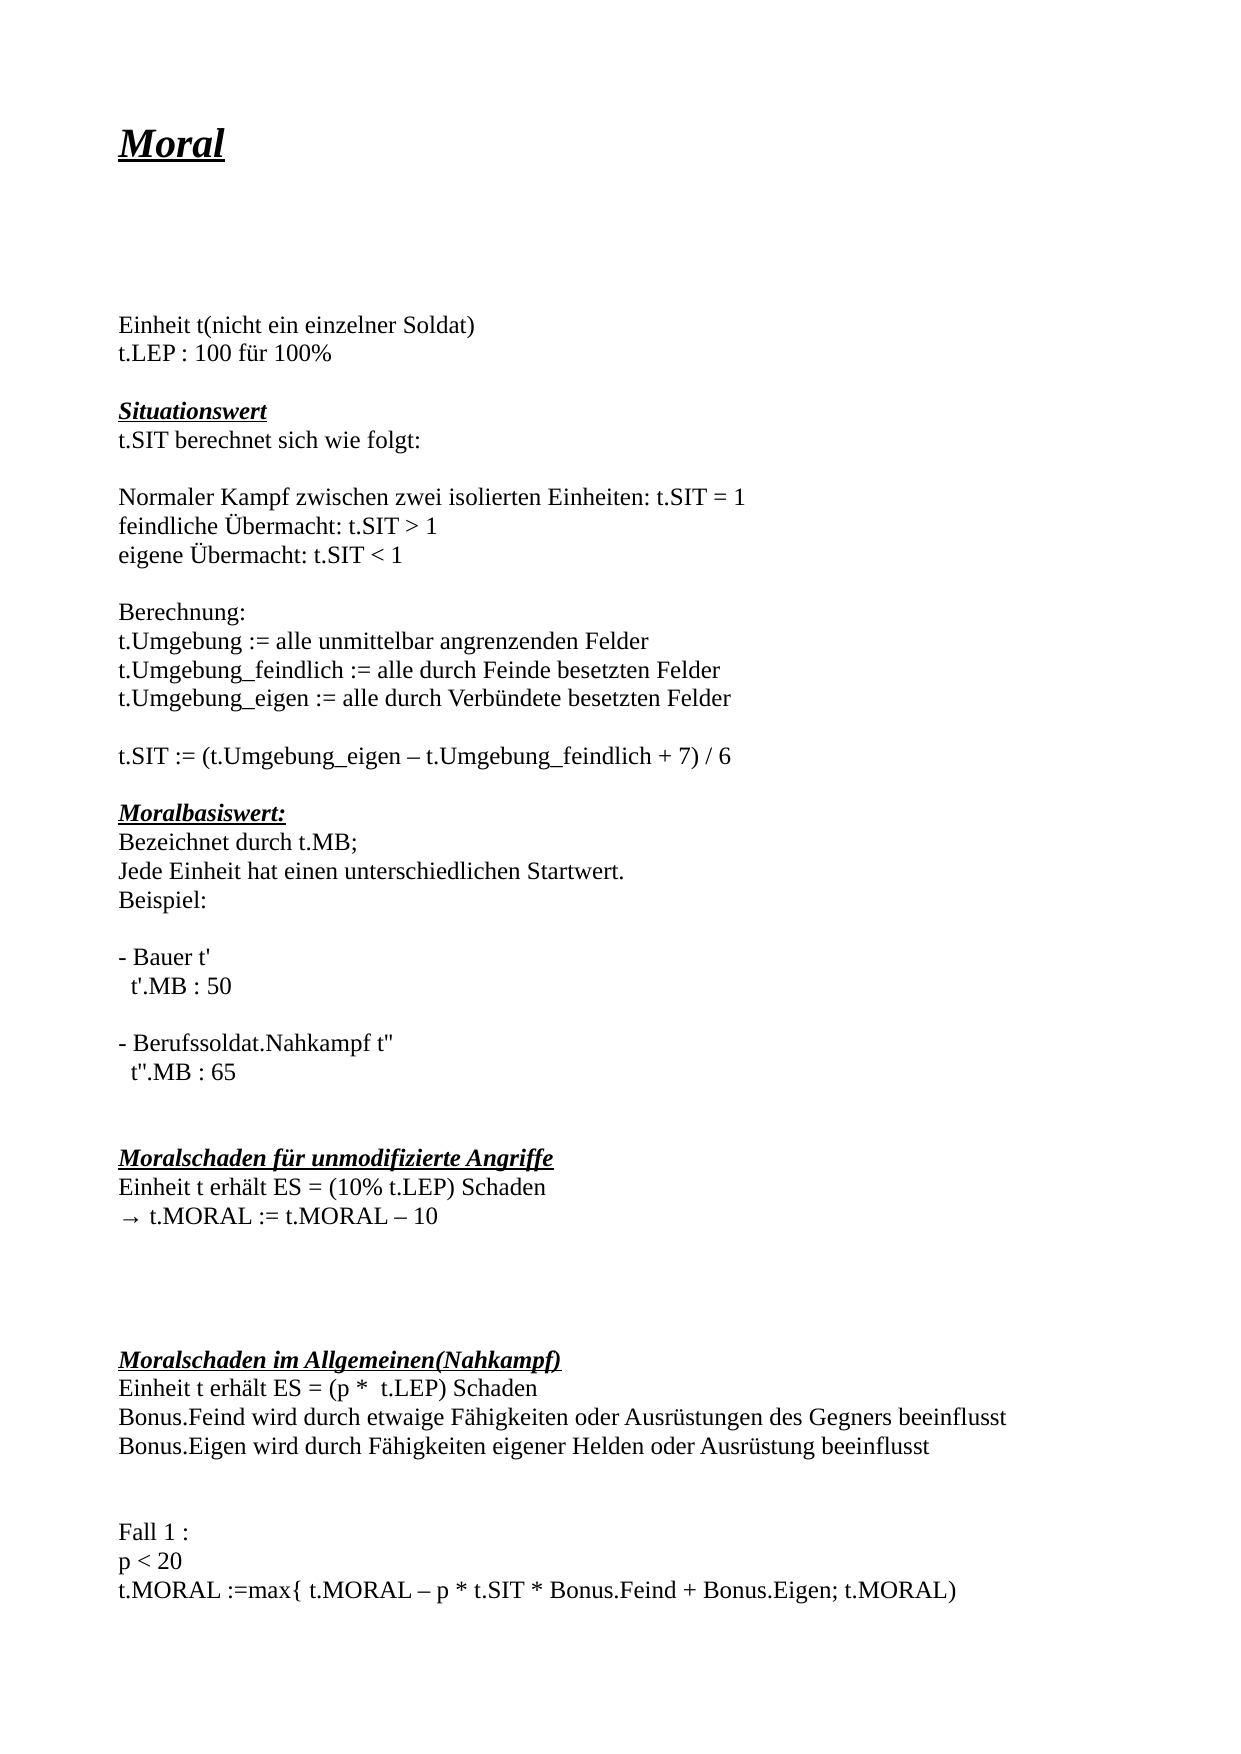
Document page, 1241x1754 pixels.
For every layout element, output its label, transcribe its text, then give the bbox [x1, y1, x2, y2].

text - Berufssoldat.Nahkampf t'' [118, 1028, 1122, 1057]
text t.MORAL :=max{ t.MORAL – p * t.SIT * Bonus.Feind + Bonus.Eigen; t.MORAL) [118, 1575, 1122, 1603]
text t.Umgebung_feindlich := alle durch Feinde besetzten Felder [118, 655, 1122, 683]
text Moral [118, 118, 1122, 166]
text Bonus.Eigen wird durch Fähigkeiten eigener Helden oder Ausrüstung beeinflusst [118, 1431, 1122, 1460]
text - Bauer t' [118, 942, 1122, 971]
text Fall 1 : [118, 1517, 1122, 1546]
text eigene Übermacht: t.SIT < 1 [118, 540, 1122, 568]
text Moralschaden im Allgemeinen(Nahkampf) [118, 1345, 1122, 1373]
text p < 20 [118, 1546, 1122, 1575]
text Moralschaden für unmodifizierte Angriffe [118, 1143, 1122, 1172]
text Situationswert [118, 396, 1122, 425]
text → t.MORAL := t.MORAL – 10 [118, 1201, 1122, 1230]
text Berechnung: [118, 597, 1122, 626]
text Beispiel: [118, 885, 1122, 913]
text Einheit t erhält ES = (10% t.LEP) Schaden [118, 1172, 1122, 1201]
text t.Umgebung := alle unmittelbar angrenzenden Felder [118, 626, 1122, 655]
text Moralbasiswert: [118, 798, 1122, 827]
text t.SIT := (t.Umgebung_eigen – t.Umgebung_feindlich + 7) / 6 [118, 741, 1122, 770]
text Einheit t(nicht ein einzelner Soldat) [118, 310, 1122, 338]
text t.Umgebung_eigen := alle durch Verbündete besetzten Felder [118, 683, 1122, 712]
text t.SIT berechnet sich wie folgt: [118, 425, 1122, 453]
text t''.MB : 65 [118, 1057, 1122, 1086]
text Jede Einheit hat einen unterschiedlichen Startwert. [118, 856, 1122, 885]
text t'.MB : 50 [118, 971, 1122, 1000]
text feindliche Übermacht: t.SIT > 1 [118, 511, 1122, 540]
text Einheit t erhält ES = (p * t.LEP) Schaden [118, 1373, 1122, 1402]
text Normaler Kampf zwischen zwei isolierten Einheiten: t.SIT = 1 [118, 482, 1122, 511]
text Bonus.Feind wird durch etwaige Fähigkeiten oder Ausrüstungen des Gegners beeinflusst [118, 1402, 1122, 1431]
text Bezeichnet durch t.MB; [118, 827, 1122, 856]
text t.LEP : 100 für 100% [118, 338, 1122, 367]
